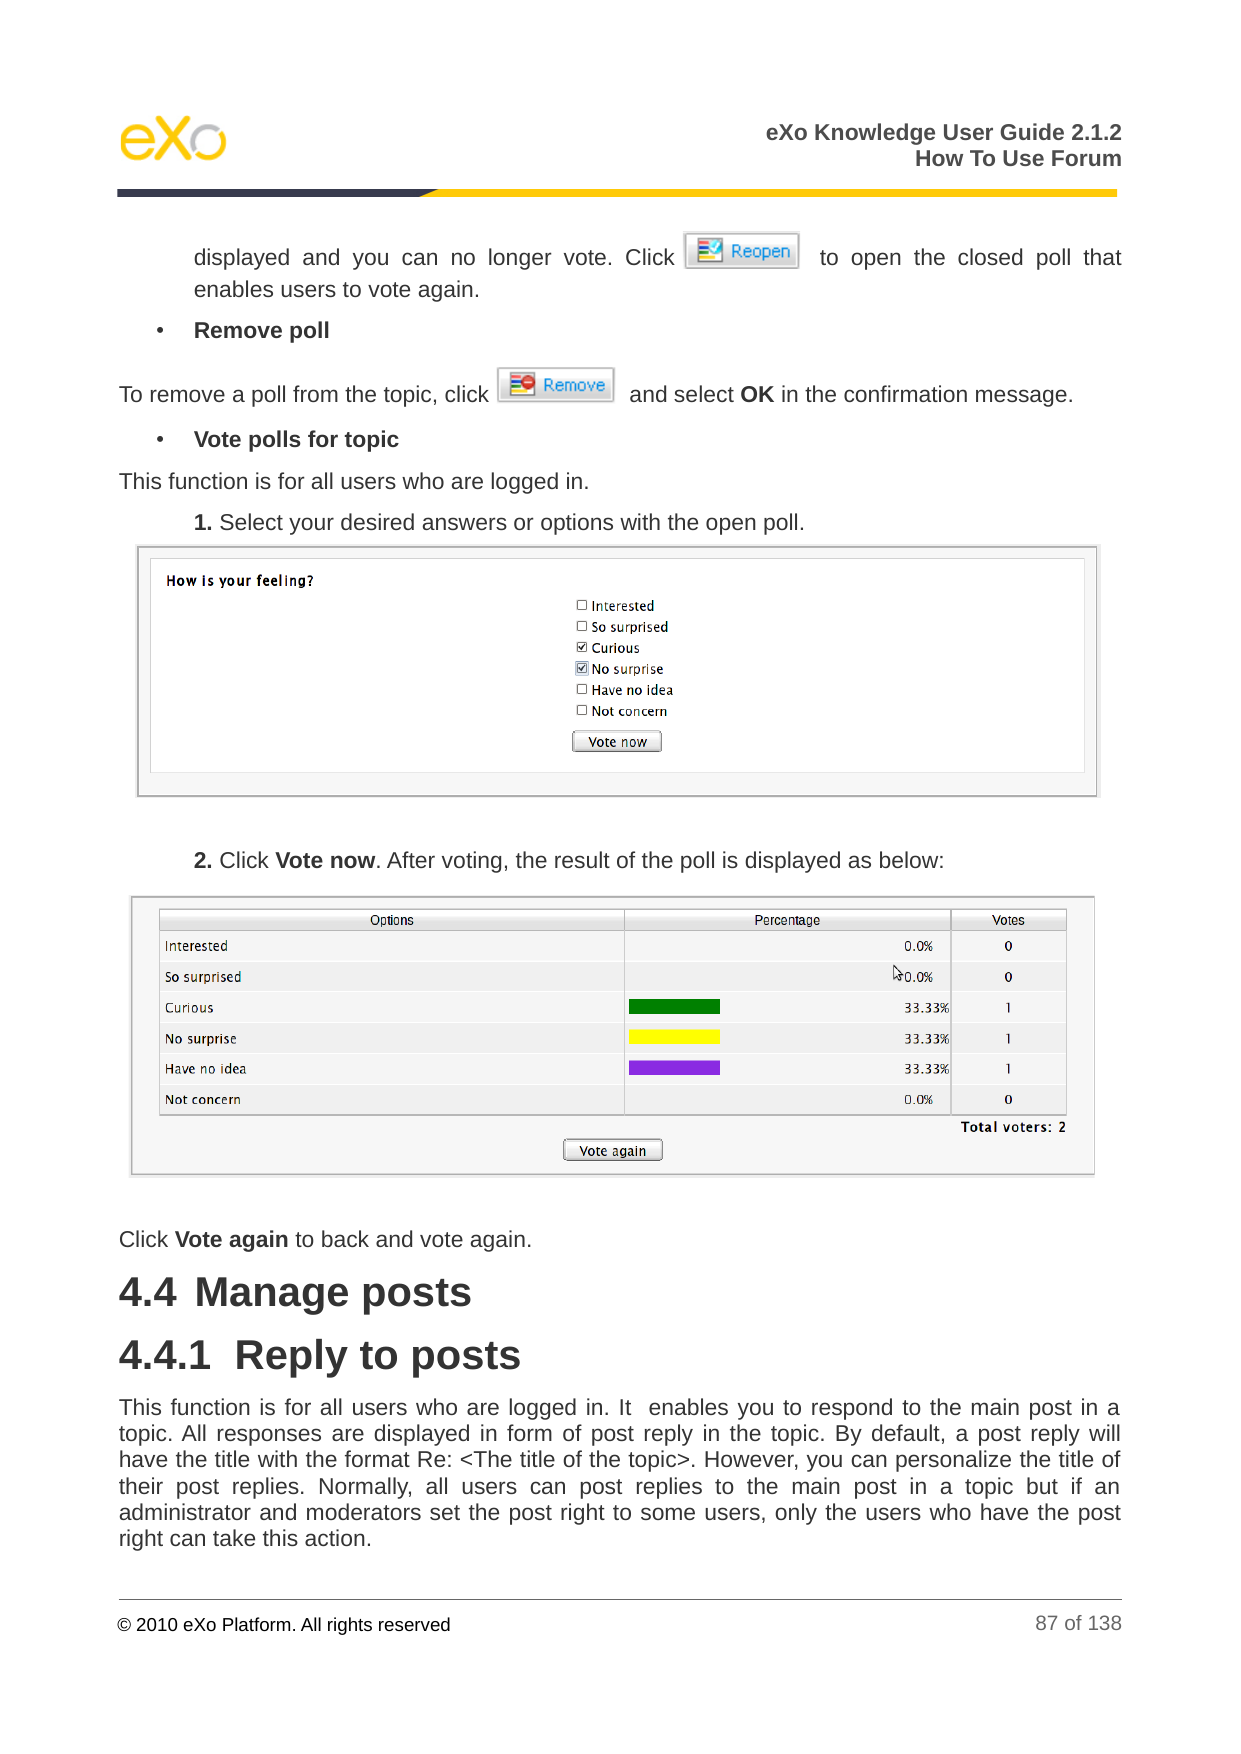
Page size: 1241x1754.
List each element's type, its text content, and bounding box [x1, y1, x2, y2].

list Remove poll [156, 317, 1122, 344]
picture [496, 366, 616, 404]
picture [135, 544, 1101, 798]
list Vote polls for topic [156, 426, 1122, 453]
text To remove a poll from the topic, click and select OK in the confirmation message. [118, 359, 1122, 411]
text Click Vote again to back and vote again. [118, 1226, 1122, 1253]
picture [120, 115, 227, 161]
subtitle Manage posts [118, 1268, 1122, 1316]
text This function is for all users who are logged in. It enables you to respond to the main post in a topic. All responses are displayed in form of post reply in the topic. By default, a post reply will have the title with the format Re: <The title of the topic>. However, you can personalize the title of their post replies. Normally, all users can post replies to the main post in a topic but if an administrator and moderators set the post right to some users, only the users who have the post right can take this action. [118, 1393, 1122, 1552]
subtitle Reply to posts [118, 1331, 1122, 1378]
list 1. Select your desired answers or options with the open poll. [156, 509, 1122, 535]
list displayed and you can no longer vote. Click to open the closed poll that enables users to vote again. [156, 223, 1122, 302]
picture [117, 189, 1118, 197]
list 2. Click Vote now. After voting, the result of the poll is displayed as below: [156, 847, 1122, 873]
text This function is for all users who are logged in. [118, 468, 1122, 494]
picture [682, 231, 800, 269]
picture [128, 895, 1095, 1178]
